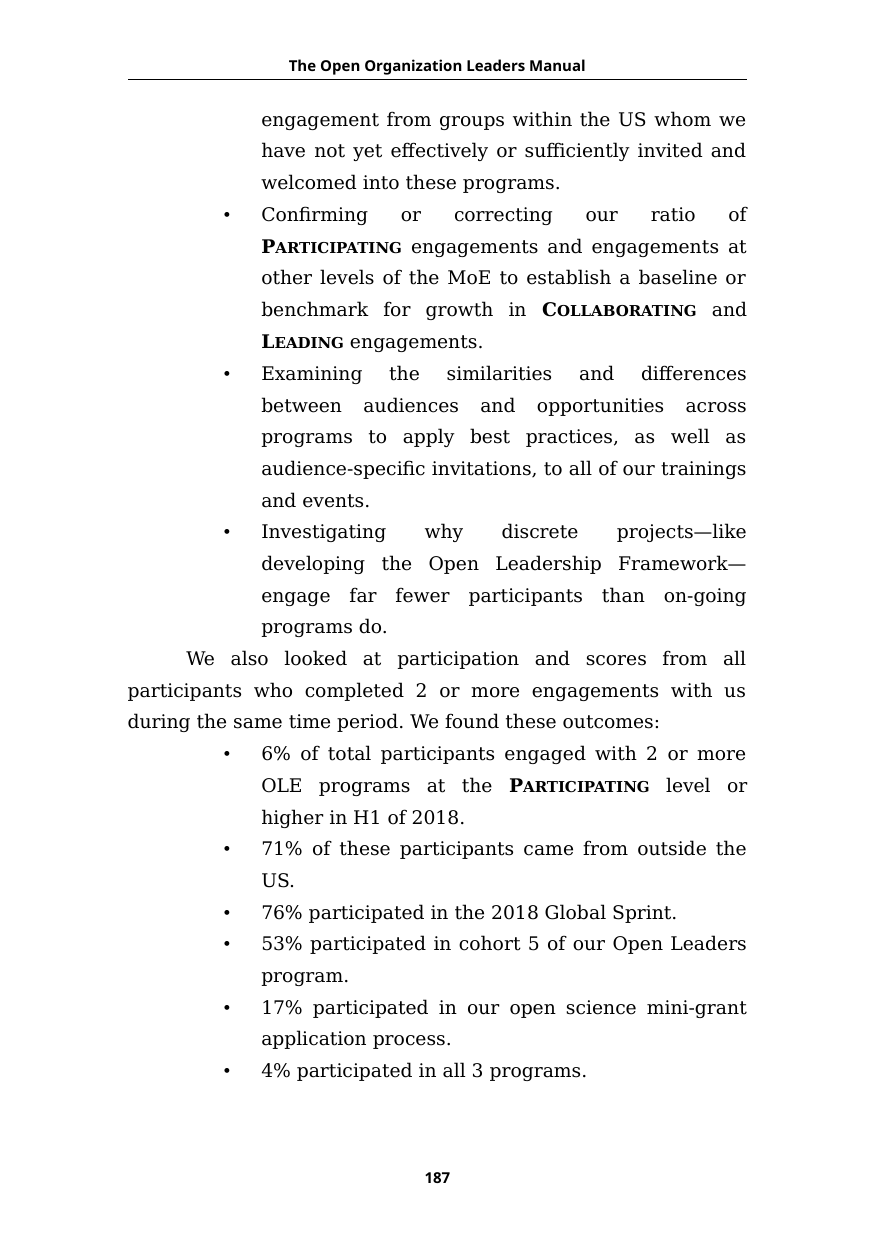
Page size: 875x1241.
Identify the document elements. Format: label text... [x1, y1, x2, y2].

text We also looked at participation and scores from all participants who completed 2 or more engagements with us during the same time period. We found these outcomes: [127, 648, 747, 733]
list engagement from groups within the US whom we have not yet effectively or sufficiently invited and welcomed into these programs. [223, 109, 747, 194]
list 76% participated in the 2018 Global Sprint. [223, 902, 747, 924]
list 4% participated in all 3 programs. [223, 1060, 747, 1082]
list 6% of total participants engaged with 2 or more OLE programs at the Participating level or higher in H1 of 2018. [223, 743, 747, 829]
list Confirming or correcting our ratio of Participating engagements and engagements at other levels of the MoE to establish a baseline or benchmark for growth in Collaborating and Leading engagements. [223, 204, 747, 353]
list 53% participated in cohort 5 of our Open Leaders program. [223, 933, 747, 987]
list 71% of these participants came from outside the US. [223, 838, 747, 892]
list 17% participated in our open science mini-grant application process. [223, 997, 747, 1050]
list Examining the similarities and differences between audiences and opportunities across programs to apply best practices, as well as audience-specific invitations, to all of our trainings and events. [223, 363, 747, 512]
list Investigating why discrete projects—like developing the Open Leadership Framework— engage far fewer participants than on-going programs do. [223, 521, 747, 638]
